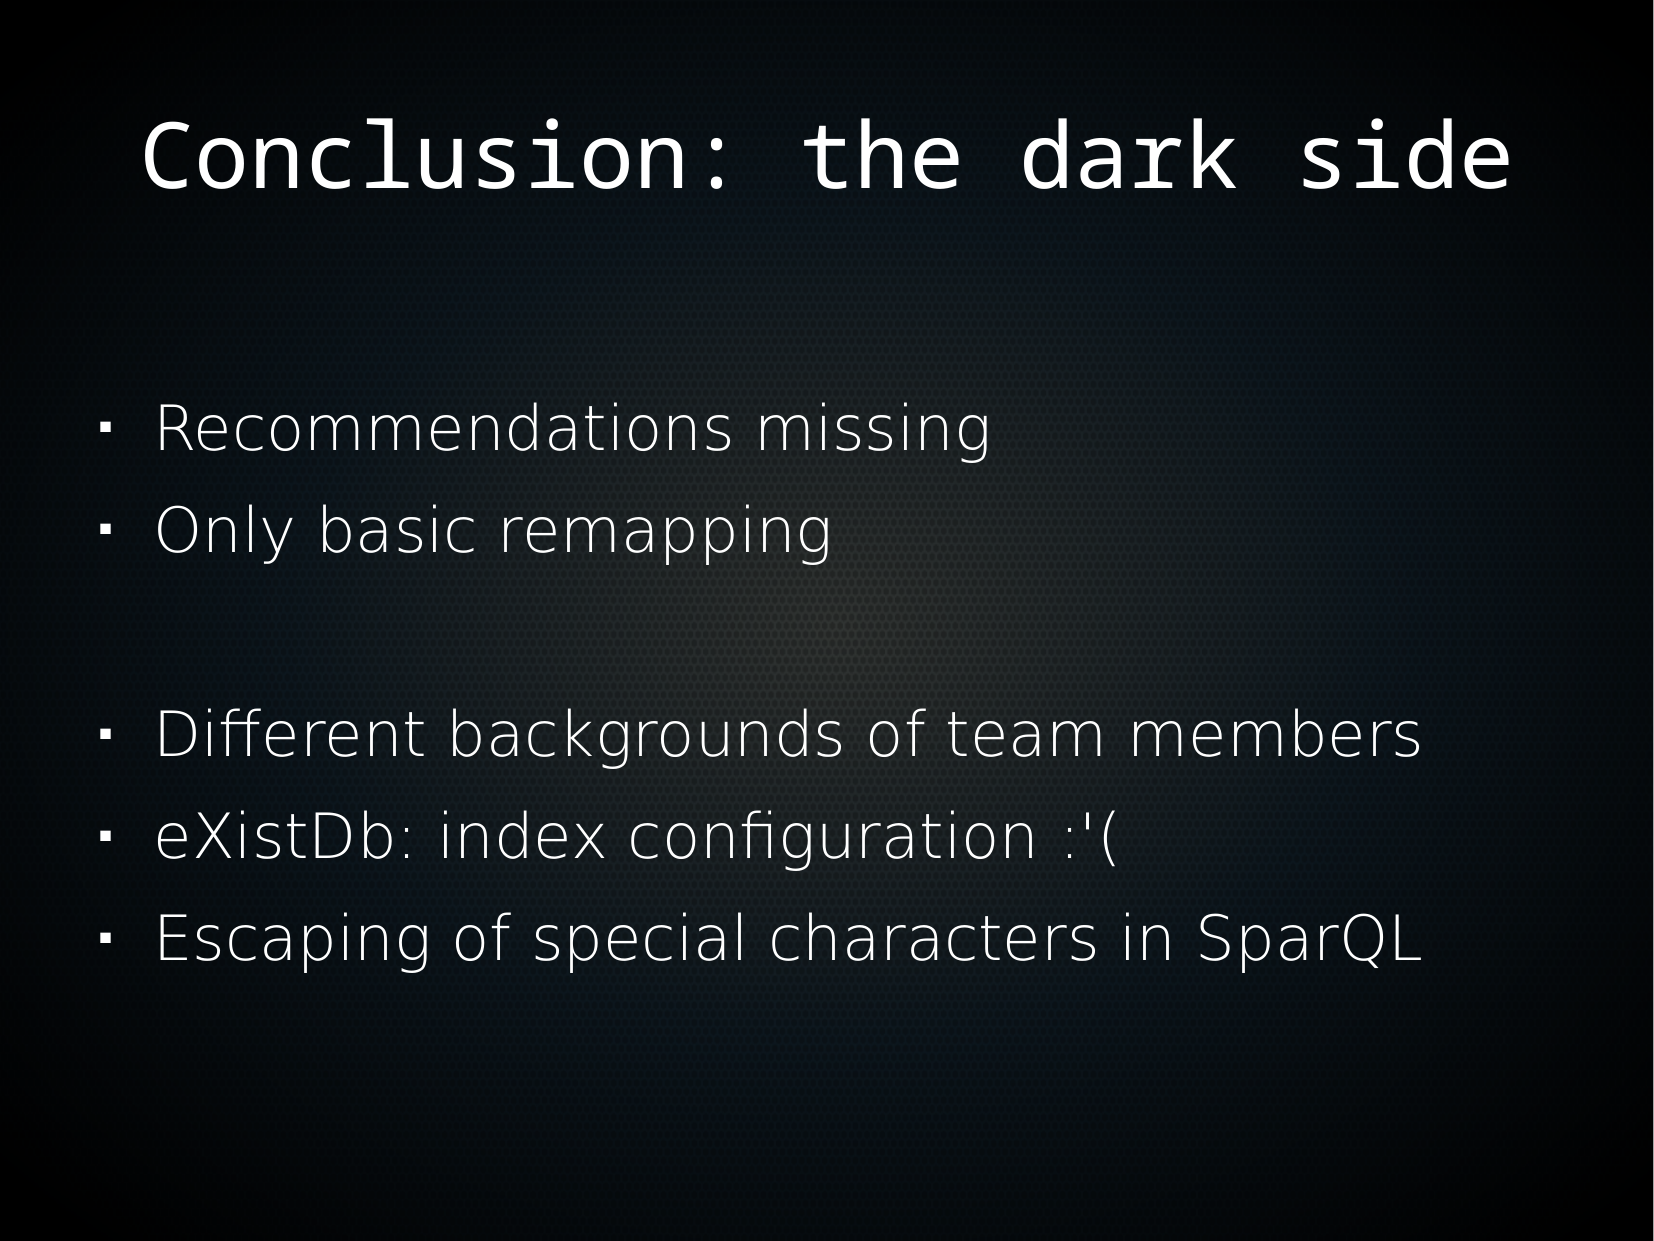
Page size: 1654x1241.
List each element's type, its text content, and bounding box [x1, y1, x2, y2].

title Conclusion: the dark side [82, 49, 1571, 257]
list Recommendations missing Only basic remapping Different backgrounds of team members eXistDb: index configuration :'( Escaping of special characters in SparQL [82, 290, 1538, 1010]
picture [0, 0, 1654, 1241]
